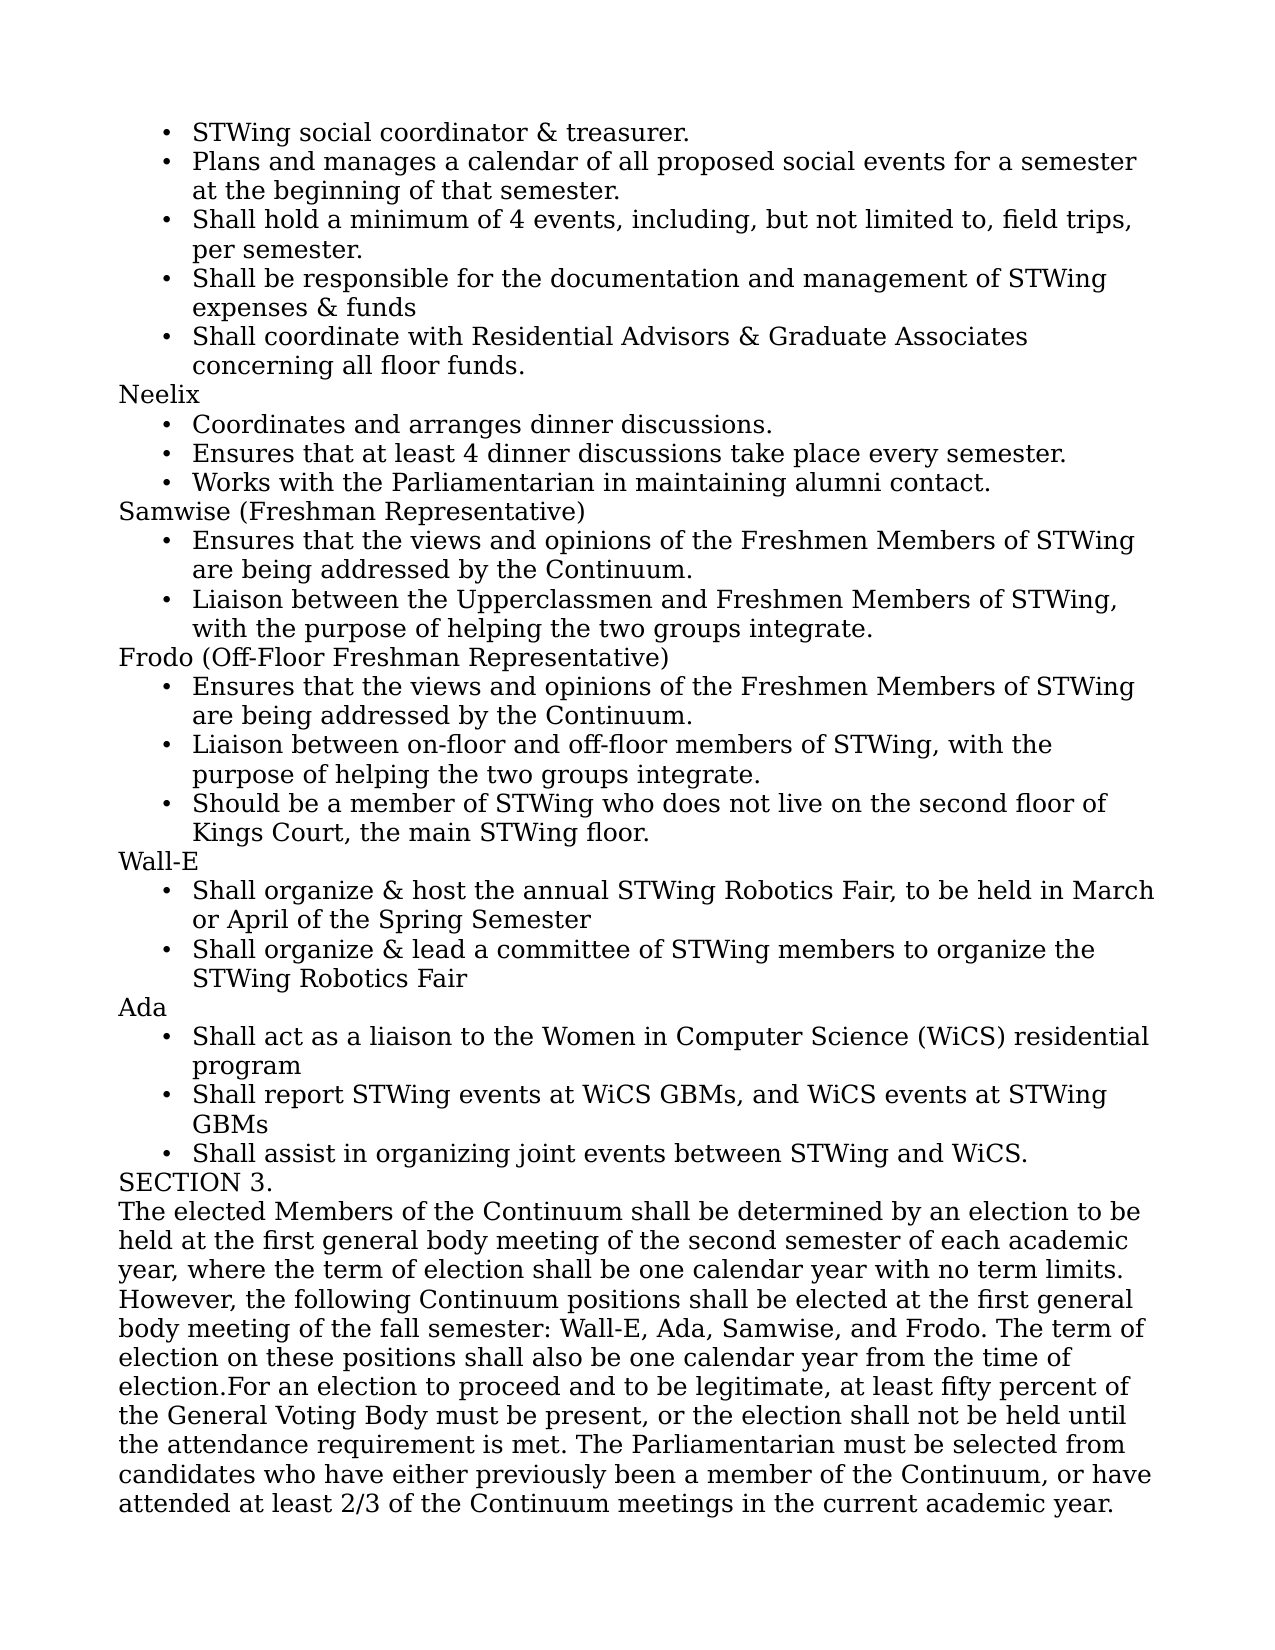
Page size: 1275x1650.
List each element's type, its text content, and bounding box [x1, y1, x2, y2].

list Ensures that at least 4 dinner discussions take place every semester. [162, 439, 1157, 468]
list Shall coordinate with Residential Advisors & Graduate Associates concerning all floor funds. [162, 322, 1157, 381]
list Shall organize & lead a committee of STWing members to organize the STWing Robotics Fair [162, 935, 1157, 993]
list Shall hold a minimum of 4 events, including, but not limited to, field trips, per semester. [162, 206, 1157, 264]
list Shall assist in organizing joint events between STWing and WiCS. [162, 1139, 1157, 1168]
list Shall report STWing events at WiCS GBMs, and WiCS events at STWing GBMs [162, 1081, 1157, 1139]
text Samwise (Freshman Representative) [118, 497, 1157, 526]
list Ensures that the views and opinions of the Freshmen Members of STWing are being addressed by the Continuum. [162, 672, 1157, 731]
list Shall be responsible for the documentation and management of STWing expenses & funds [162, 264, 1157, 322]
text Wall-E [118, 847, 1157, 876]
list Coordinates and arranges dinner discussions. [162, 410, 1157, 439]
text Ada [118, 993, 1157, 1022]
list Should be a member of STWing who does not live on the second floor of Kings Court, the main STWing floor. [162, 789, 1157, 847]
list Shall act as a liaison to the Women in Computer Science (WiCS) residential program [162, 1022, 1157, 1081]
text The elected Members of the Continuum shall be determined by an election to be held at the first general body meeting of the second semester of each academic year, where the term of election shall be one calendar year with no term limits. However, the following Continuum positions shall be elected at the first general body meeting of the fall semester: Wall-E, Ada, Samwise, and Frodo. The term of election on these positions shall also be one calendar year from the time of election.For an election to proceed and to be legitimate, at least fifty percent of the General Voting Body must be present, or the election shall not be held until the attendance requirement is met. The Parliamentarian must be selected from candidates who have either previously been a member of the Continuum, or have attended at least 2/3 of the Continuum meetings in the current academic year. [118, 1197, 1157, 1518]
text Neelix [118, 381, 1157, 410]
list Liaison between the Upperclassmen and Freshmen Members of STWing, with the purpose of helping the two groups integrate. [162, 585, 1157, 643]
subtitle SECTION 3. [118, 1168, 1157, 1197]
list Works with the Parliamentarian in maintaining alumni contact. [162, 468, 1157, 497]
list Liaison between on-floor and off-floor members of STWing, with the purpose of helping the two groups integrate. [162, 731, 1157, 789]
text Frodo (Off-Floor Freshman Representative) [118, 643, 1157, 672]
list Shall organize & host the annual STWing Robotics Fair, to be held in March or April of the Spring Semester [162, 876, 1157, 935]
list Plans and manages a calendar of all proposed social events for a semester at the beginning of that semester. [162, 147, 1157, 206]
list STWing social coordinator & treasurer. [162, 118, 1157, 147]
list Ensures that the views and opinions of the Freshmen Members of STWing are being addressed by the Continuum. [162, 526, 1157, 585]
